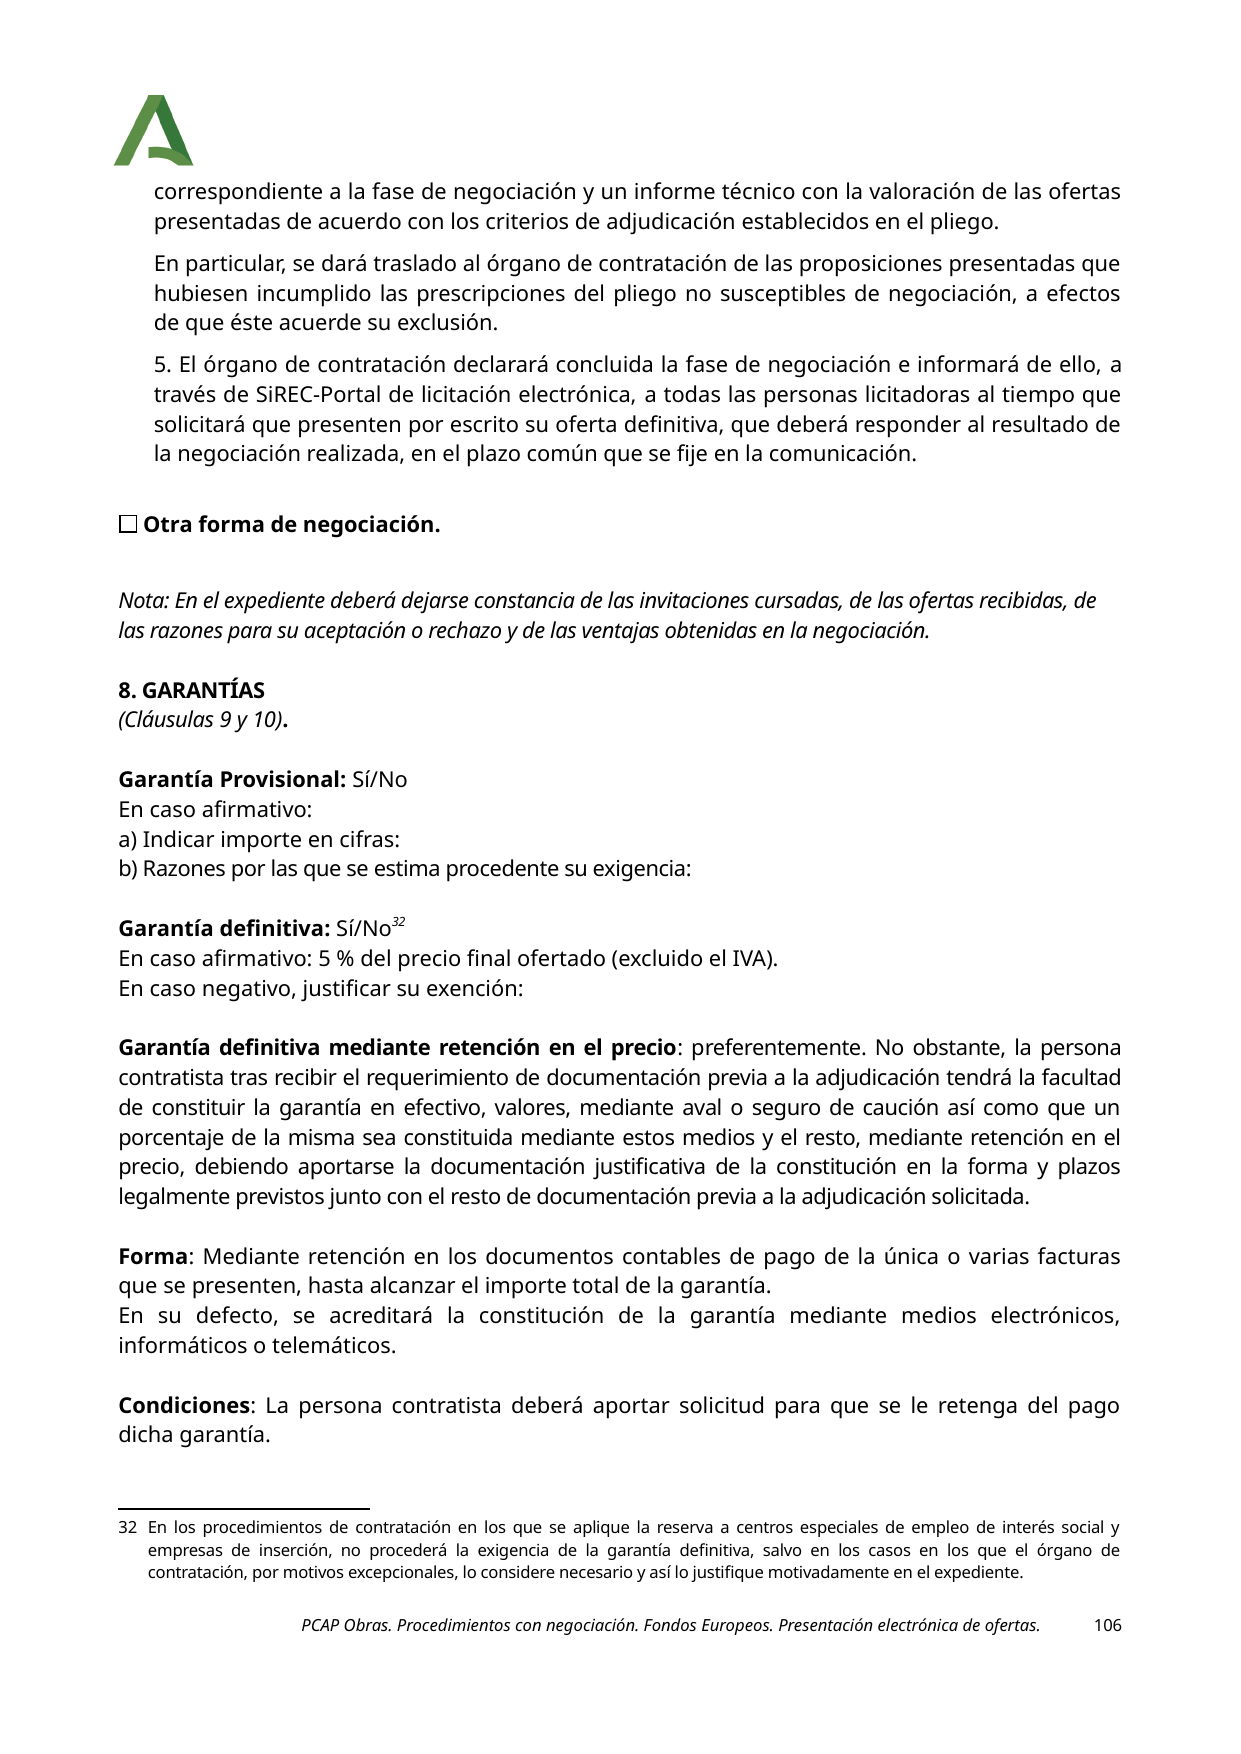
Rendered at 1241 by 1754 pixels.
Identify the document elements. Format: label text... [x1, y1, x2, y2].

text En los procedimientos de contratación en los que se aplique la reserva a centros especiales de empleo de interés social y empresas de inserción, no procederá la exigencia de la garantía definitiva, salvo en los casos en los que el órgano de contratación, por motivos excepcionales, lo considere necesario y así lo justifique motivadamente en el expediente. [118, 1516, 1122, 1584]
text En caso afirmativo: 5 % del precio final ofertado (excluido el IVA). [118, 943, 1122, 972]
text (Cláusulas 9 y 10). [118, 704, 1122, 734]
text b) Razones por las que se estima procedente su exigencia: [118, 853, 1122, 883]
text Garantía Provisional: Sí/No [118, 764, 1122, 794]
text En particular, se dará traslado al órgano de contratación de las proposiciones presentadas que hubiesen incumplido las prescripciones del pliego no susceptibles de negociación, a efectos de que éste acuerde su exclusión. [153, 248, 1122, 337]
text En caso afirmativo: [118, 794, 1122, 823]
text Condiciones: La persona contratista deberá aportar solicitud para que se le retenga del pago dicha garantía. [118, 1389, 1122, 1449]
text En su defecto, se acreditará la constitución de la garantía mediante medios electrónicos, informáticos o telemáticos. [118, 1300, 1122, 1360]
text Nota: En el expediente deberá dejarse constancia de las invitaciones cursadas, de las ofertas recibidas, de las razones para su aceptación o rechazo y de las ventajas obtenidas en la negociación. [118, 585, 1122, 645]
text Forma: Mediante retención en los documentos contables de pago de la única o varias facturas que se presenten, hasta alcanzar el importe total de la garantía. [118, 1241, 1122, 1300]
text Garantía definitiva: Sí/No [118, 913, 1122, 943]
text correspondiente a la fase de negociación y un informe técnico con la valoración de las ofertas presentadas de acuerdo con los criterios de adjudicación establecidos en el pliego. [153, 176, 1122, 236]
text 5. El órgano de contratación declarará concluida la fase de negociación e informará de ello, a través de SiREC-Portal de licitación electrónica, a todas las personas licitadoras al tiempo que solicitará que presenten por escrito su oferta definitiva, que deberá responder al resultado de la negociación realizada, en el plazo común que se fije en la comunicación. [153, 349, 1122, 468]
text 8. GARANTÍAS [118, 674, 1122, 704]
text Otra forma de negociación. [118, 509, 1122, 539]
picture [109, 90, 198, 170]
text a) Indicar importe en cifras: [118, 823, 1122, 853]
text En caso negativo, justificar su exención: [118, 972, 1122, 1002]
text Garantía definitiva mediante retención en el precio: preferentemente. No obstante, la persona contratista tras recibir el requerimiento de documentación previa a la adjudicación tendrá la facultad de constituir la garantía en efectivo, valores, mediante aval o seguro de caución así como que un porcentaje de la misma sea constituida mediante estos medios y el resto, mediante retención en el precio, debiendo aportarse la documentación justificativa de la constitución en la forma y plazos legalmente previstos junto con el resto de documentación previa a la adjudicación solicitada. [118, 1032, 1122, 1211]
